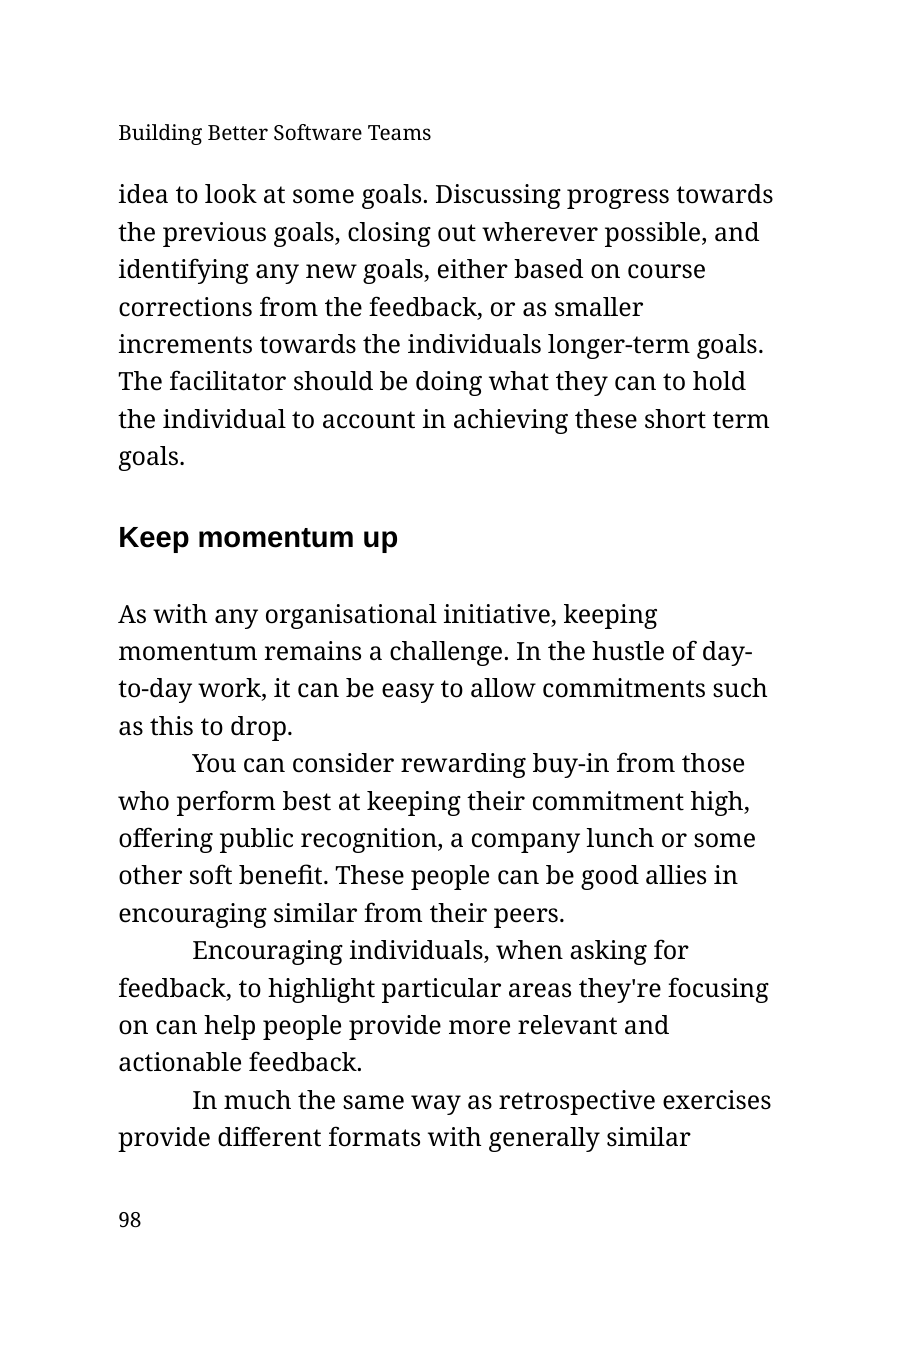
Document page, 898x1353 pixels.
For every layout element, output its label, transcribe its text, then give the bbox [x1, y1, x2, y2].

subtitle Keep momentum up [118, 519, 779, 553]
text Encouraging individuals, when asking for feedback, to highlight particular areas they're focusing on can help people provide more relevant and actionable feedback. [118, 933, 779, 1079]
text As with any organisational initiative, keeping momentum remains a challenge. In the hustle of day-to-day work, it can be easy to allow commitments such as this to drop. [118, 596, 779, 742]
text You can consider rewarding buy-in from those who perform best at keeping their commitment high, offering public recognition, a company lunch or some other soft benefit. These people can be good allies in encouraging similar from their peers. [118, 746, 779, 929]
text In much the same way as retrospective exercises provide different formats with generally similar [118, 1082, 779, 1154]
text idea to look at some goals. Discussing progress towards the previous goals, closing out wherever possible, and identifying any new goals, either based on course corrections from the feedback, or as smaller increments towards the individuals longer-term goals. The facilitator should be doing what they can to hold the individual to account in achieving these short term goals. [118, 177, 779, 473]
